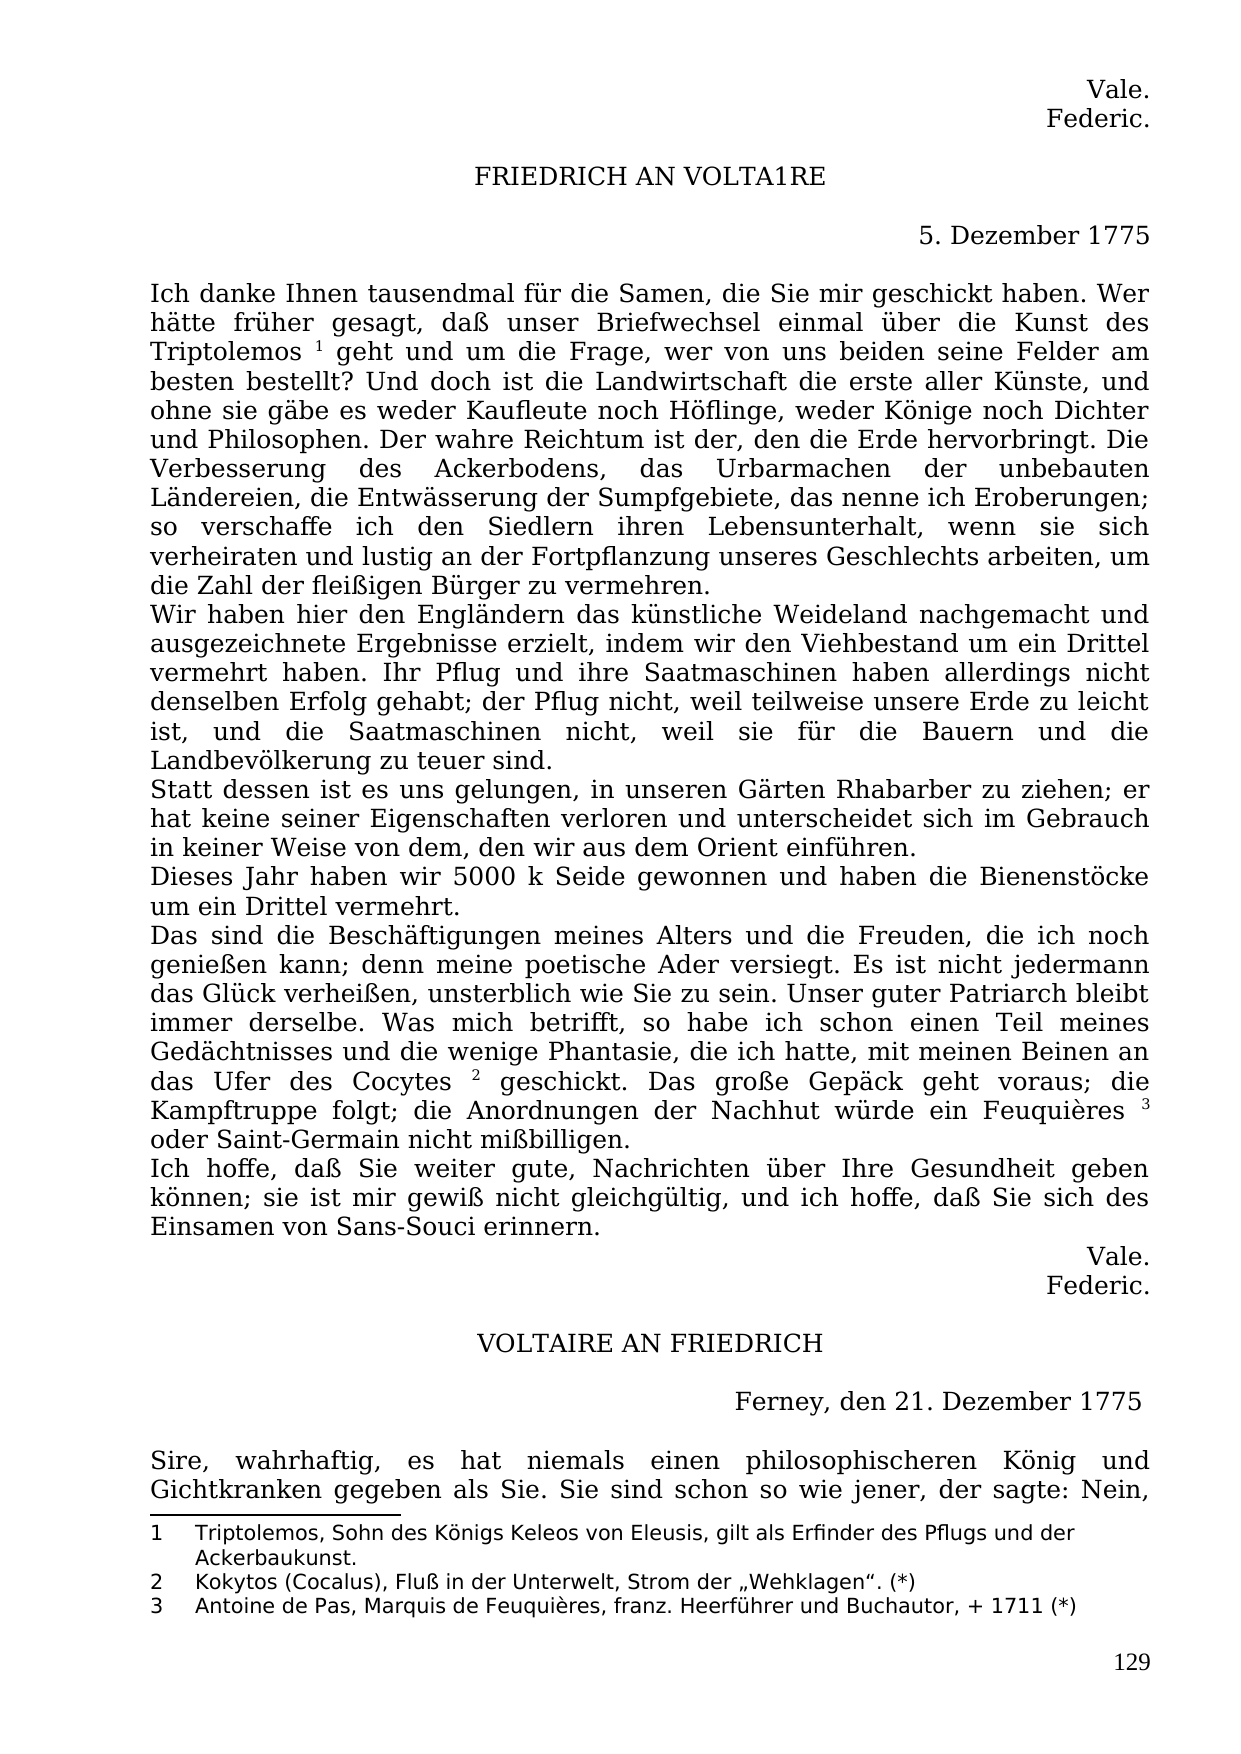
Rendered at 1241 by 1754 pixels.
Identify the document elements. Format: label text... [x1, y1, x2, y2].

text Wir haben hier den Engländern das künstliche Weideland nachgemacht und ausgezeichnete Ergebnisse erzielt, indem wir den Viehbestand um ein Drittel vermehrt haben. Ihr Pflug und ihre Saatmaschinen haben allerdings nicht denselben Erfolg gehabt; der Pflug nicht, weil teilweise unsere Erde zu leicht ist, und die Saatmaschinen nicht, weil sie für die Bauern und die Landbevölkerung zu teuer sind. [150, 600, 1151, 775]
text FRIEDRICH AN VOLTA1RE [150, 162, 1151, 192]
text Dieses Jahr haben wir 5000 k Seide gewonnen und haben die Bienenstöcke um ein Drittel vermehrt. [150, 862, 1151, 921]
text Sire, wahrhaftig, es hat niemals einen philosophischeren König und Gichtkranken gegeben als Sie. Sie sind schon so wie jener, der sagte: Nein, [150, 1446, 1151, 1504]
text Vale. [150, 75, 1151, 104]
text Antoine de Pas, Marquis de Feuquières, franz. Heerführer und Buchautor, + 1711 (*) [150, 1594, 1151, 1618]
text Federic. [150, 104, 1151, 133]
text Ich hoffe, daß Sie weiter gute, Nachrichten über Ihre Gesundheit geben können; sie ist mir gewiß nicht gleichgültig, und ich hoffe, daß Sie sich des Einsamen von Sans-Souci erinnern. [150, 1154, 1151, 1242]
text Ferney, den 21. Dezember 1775 [150, 1387, 1151, 1417]
text Ich danke Ihnen tausendmal für die Samen, die Sie mir geschickt haben. Wer hätte früher gesagt, daß unser Briefwechsel einmal über die Kunst des Triptolemos geht und um die Frage, wer von uns beiden seine Felder am besten bestellt? Und doch ist die Landwirtschaft die erste aller Künste, und ohne sie gäbe es weder Kaufleute noch Höflinge, weder Könige noch Dichter und Philosophen. Der wahre Reichtum ist der, den die Erde hervorbringt. Die Verbesserung des Ackerbodens, das Urbarmachen der unbebauten Ländereien, die Entwässerung der Sumpfgebiete, das nenne ich Eroberungen; so verschaffe ich den Siedlern ihren Lebensunterhalt, wenn sie sich verheiraten und lustig an der Fortpflanzung unseres Geschlechts arbeiten, um die Zahl der fleißigen Bürger zu vermehren. [150, 279, 1151, 600]
text Statt dessen ist es uns gelungen, in unseren Gärten Rhabarber zu ziehen; er hat keine seiner Eigenschaften verloren und unterscheidet sich im Gebrauch in keiner Weise von dem, den wir aus dem Orient einführen. [150, 775, 1151, 862]
text Kokytos (Cocalus), Fluß in der Unterwelt, Strom der „Wehklagen“. (*) [150, 1570, 1151, 1594]
text Vale. [150, 1242, 1151, 1271]
text Federic. [150, 1271, 1151, 1300]
text VOLTAIRE AN FRIEDRICH [150, 1329, 1151, 1358]
text Triptolemos, Sohn des Königs Keleos von Eleusis, gilt als Erfinder des Pflugs und der Ackerbaukunst. [150, 1521, 1151, 1570]
text Das sind die Beschäftigungen meines Alters und die Freuden, die ich noch genießen kann; denn meine poetische Ader versiegt. Es ist nicht jedermann das Glück verheißen, unsterblich wie Sie zu sein. Unser guter Patriarch bleibt immer derselbe. Was mich betrifft, so habe ich schon einen Teil meines Gedächtnisses und die wenige Phantasie, die ich hatte, mit meinen Beinen an das Ufer des Cocytes geschickt. Das große Gepäck geht voraus; die Kampftruppe folgt; die Anordnungen der Nachhut würde ein Feuquières oder Saint-Germain nicht mißbilligen. [150, 921, 1151, 1154]
text 5. Dezember 1775 [150, 221, 1151, 250]
